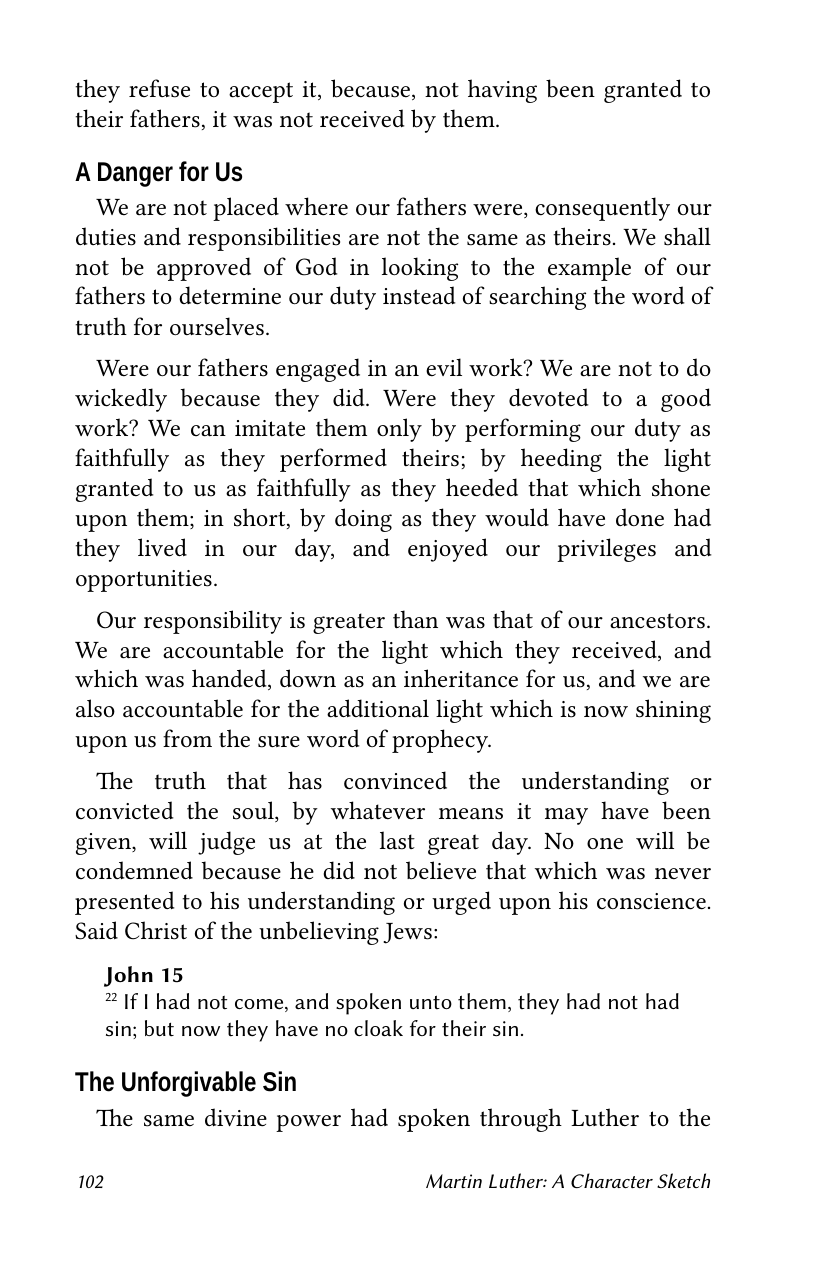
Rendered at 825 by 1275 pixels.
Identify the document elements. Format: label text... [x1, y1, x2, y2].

text We are not placed where our fathers were, consequently our duties and responsibilities are not the same as theirs. We shall not be approved of God in looking to the example of our fathers to determine our duty instead of searching the word of truth for ourselves. [75, 193, 712, 341]
text Were our fathers engaged in an evil work? We are not to do wickedly because they did. Were they devoted to a good work? We can imitate them only by performing our duty as faithfully as they performed theirs; by heeding the light granted to us as faithfully as they heeded that which shone upon them; in short, by doing as they would have done had they lived in our day, and enjoyed our privileges and opportunities. [75, 354, 712, 592]
text John 15 [105, 962, 712, 988]
text they refuse to accept it, because, not having been granted to their fathers, it was not received by them. [75, 75, 712, 133]
subtitle A Danger for Us [75, 156, 712, 187]
text 22 If I had not come, and spoken unto them, they had not had sin; but now they have no cloak for their sin. [105, 989, 682, 1042]
subtitle The Unforgivable Sin [75, 1067, 712, 1098]
text Our responsibility is greater than was that of our ancestors. We are accountable for the light which they received, and which was handed, down as an inheritance for us, and we are also accountable for the additional light which is now shining upon us from the sure word of prophecy. [75, 606, 712, 754]
text The same divine power had spoken through Luther to the [75, 1104, 712, 1132]
text The truth that has convinced the understanding or convicted the soul, by whatever means it may have been given, will judge us at the last great day. No one will be condemned because he did not believe that which was never presented to his understanding or urged upon his conscience. Said Christ of the unbelieving Jews: [75, 767, 712, 945]
